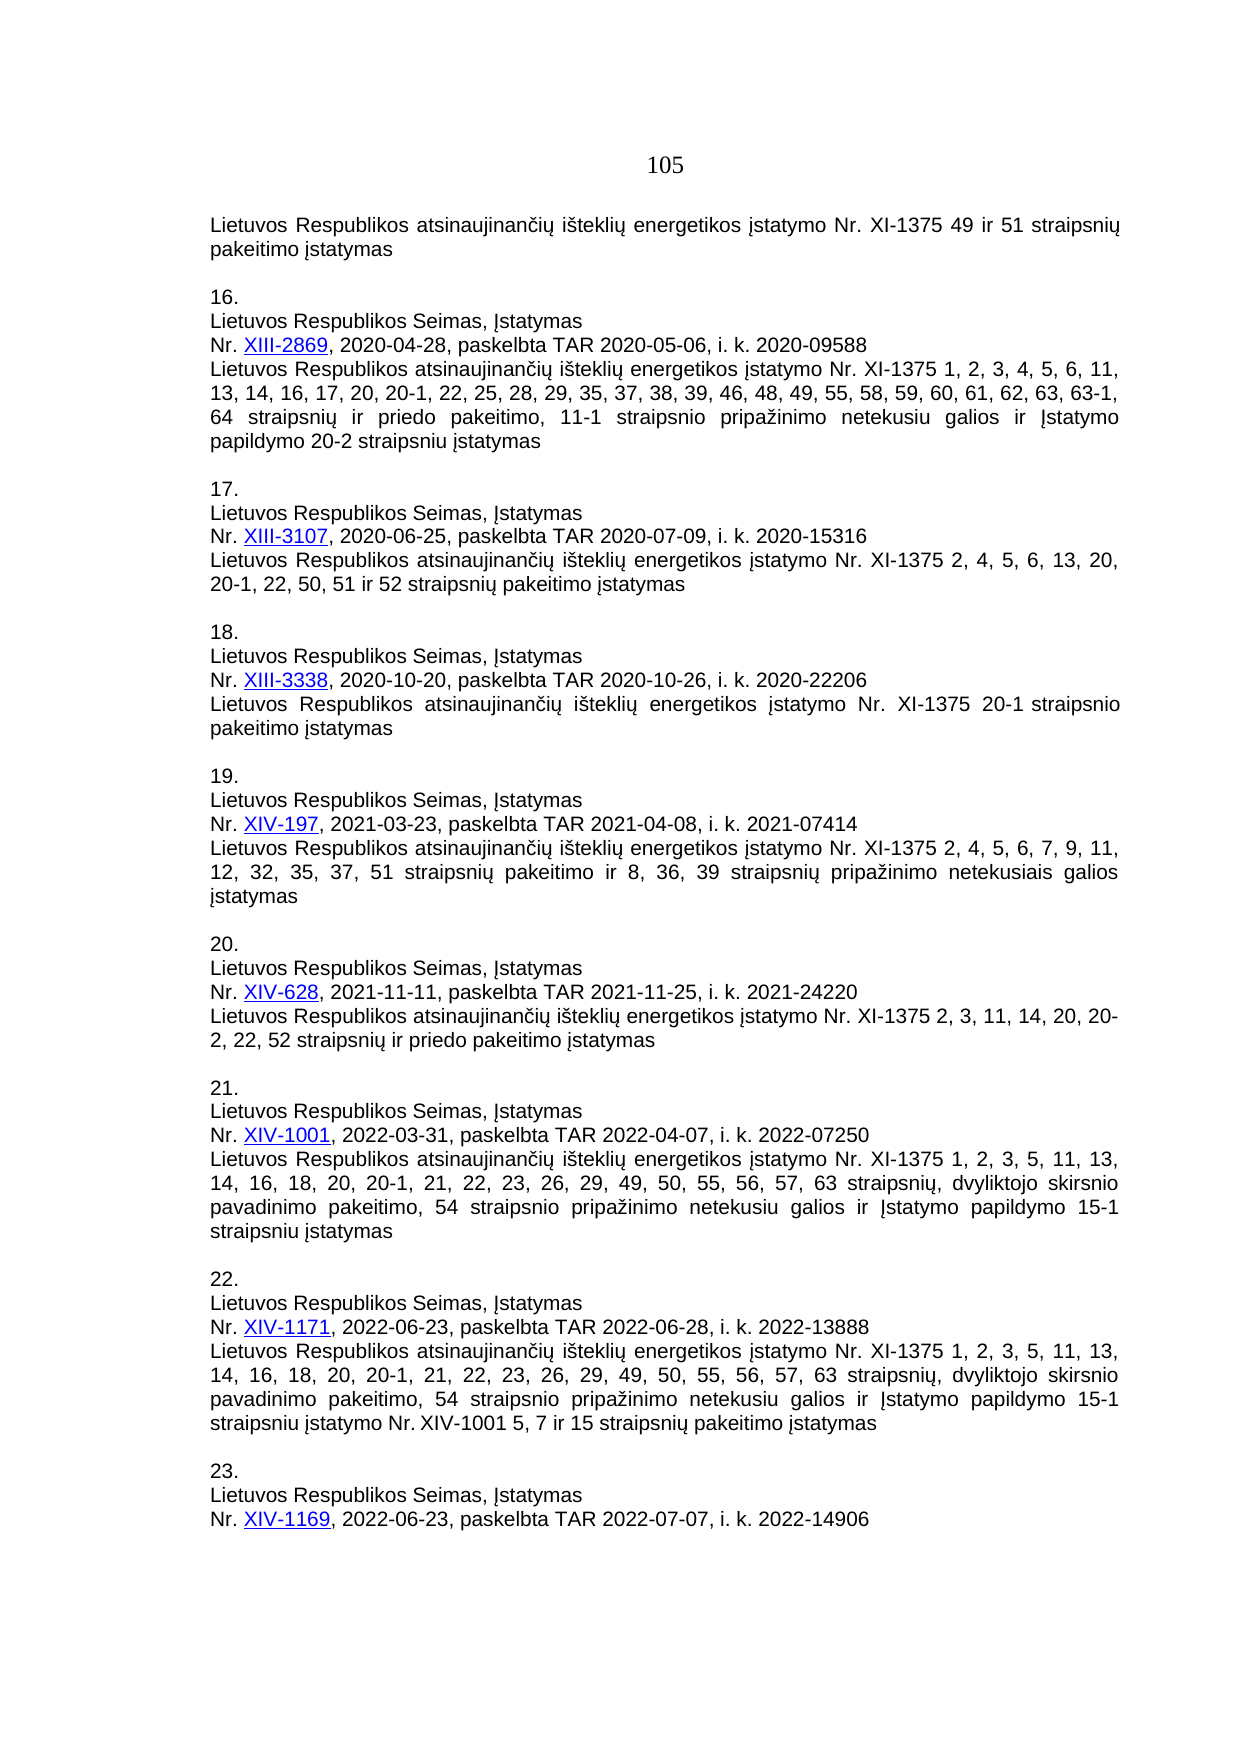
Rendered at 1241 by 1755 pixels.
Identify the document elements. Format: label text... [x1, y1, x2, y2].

text Lietuvos Respublikos Seimas, Įstatymas [210, 788, 1120, 812]
text Lietuvos Respublikos atsinaujinančių išteklių energetikos įstatymo Nr. XI-1375 20-1 straipsnio pakeitimo įstatymas [210, 692, 1120, 740]
text Lietuvos Respublikos Seimas, Įstatymas [210, 309, 1120, 333]
text Lietuvos Respublikos atsinaujinančių išteklių energetikos įstatymo Nr. XI-1375 1, 2, 3, 4, 5, 6, 11, 13, 14, 16, 17, 20, 20-1, 22, 25, 28, 29, 35, 37, 38, 39, 46, 48, 49, 55, 58, 59, 60, 61, 62, 63, 63-1, 64 straipsnių ir priedo pakeitimo, 11-1 straipsnio pripažinimo netekusiu galios ir Įstatymo papildymo 20-2 straipsniu įstatymas [210, 357, 1120, 452]
text 23. [210, 1459, 1120, 1483]
text Nr. XIII-3107, 2020-06-25, paskelbta TAR 2020-07-09, i. k. 2020-15316 [210, 524, 1120, 548]
text Lietuvos Respublikos Seimas, Įstatymas [210, 500, 1120, 524]
text 21. [210, 1075, 1120, 1099]
text Nr. XIII-2869, 2020-04-28, paskelbta TAR 2020-05-06, i. k. 2020-09588 [210, 333, 1120, 357]
text Lietuvos Respublikos atsinaujinančių išteklių energetikos įstatymo Nr. XI-1375 49 ir 51 straipsnių pakeitimo įstatymas [210, 213, 1120, 261]
text Nr. XIV-1171, 2022-06-23, paskelbta TAR 2022-06-28, i. k. 2022-13888 [210, 1315, 1120, 1339]
text Lietuvos Respublikos atsinaujinančių išteklių energetikos įstatymo Nr. XI-1375 1, 2, 3, 5, 11, 13, 14, 16, 18, 20, 20-1, 21, 22, 23, 26, 29, 49, 50, 55, 56, 57, 63 straipsnių, dvyliktojo skirsnio pavadinimo pakeitimo, 54 straipsnio pripažinimo netekusiu galios ir Įstatymo papildymo 15-1 straipsniu įstatymo Nr. XIV-1001 5, 7 ir 15 straipsnių pakeitimo įstatymas [210, 1339, 1120, 1435]
text Nr. XIV-1001, 2022-03-31, paskelbta TAR 2022-04-07, i. k. 2022-07250 [210, 1123, 1120, 1147]
text 20. [210, 932, 1120, 956]
text Lietuvos Respublikos Seimas, Įstatymas [210, 1483, 1120, 1507]
text 17. [210, 476, 1120, 500]
text 16. [210, 285, 1120, 309]
text Nr. XIII-3338, 2020-10-20, paskelbta TAR 2020-10-26, i. k. 2020-22206 [210, 668, 1120, 692]
text Lietuvos Respublikos atsinaujinančių išteklių energetikos įstatymo Nr. XI-1375 2, 4, 5, 6, 7, 9, 11, 12, 32, 35, 37, 51 straipsnių pakeitimo ir 8, 36, 39 straipsnių pripažinimo netekusiais galios įstatymas [210, 836, 1120, 908]
text Lietuvos Respublikos atsinaujinančių išteklių energetikos įstatymo Nr. XI-1375 2, 3, 11, 14, 20, 20-2, 22, 52 straipsnių ir priedo pakeitimo įstatymas [210, 1003, 1120, 1051]
text Lietuvos Respublikos Seimas, Įstatymas [210, 1099, 1120, 1123]
text 19. [210, 764, 1120, 788]
text 18. [210, 620, 1120, 644]
text 22. [210, 1267, 1120, 1291]
text Nr. XIV-1169, 2022-06-23, paskelbta TAR 2022-07-07, i. k. 2022-14906 [210, 1507, 1120, 1531]
text Lietuvos Respublikos atsinaujinančių išteklių energetikos įstatymo Nr. XI-1375 1, 2, 3, 5, 11, 13, 14, 16, 18, 20, 20-1, 21, 22, 23, 26, 29, 49, 50, 55, 56, 57, 63 straipsnių, dvyliktojo skirsnio pavadinimo pakeitimo, 54 straipsnio pripažinimo netekusiu galios ir Įstatymo papildymo 15-1 straipsniu įstatymas [210, 1147, 1120, 1243]
text Lietuvos Respublikos Seimas, Įstatymas [210, 644, 1120, 668]
text Lietuvos Respublikos Seimas, Įstatymas [210, 956, 1120, 979]
text Nr. XIV-197, 2021-03-23, paskelbta TAR 2021-04-08, i. k. 2021-07414 [210, 812, 1120, 836]
text Lietuvos Respublikos atsinaujinančių išteklių energetikos įstatymo Nr. XI-1375 2, 4, 5, 6, 13, 20, 20-1, 22, 50, 51 ir 52 straipsnių pakeitimo įstatymas [210, 548, 1120, 596]
text Nr. XIV-628, 2021-11-11, paskelbta TAR 2021-11-25, i. k. 2021-24220 [210, 979, 1120, 1003]
text Lietuvos Respublikos Seimas, Įstatymas [210, 1291, 1120, 1315]
